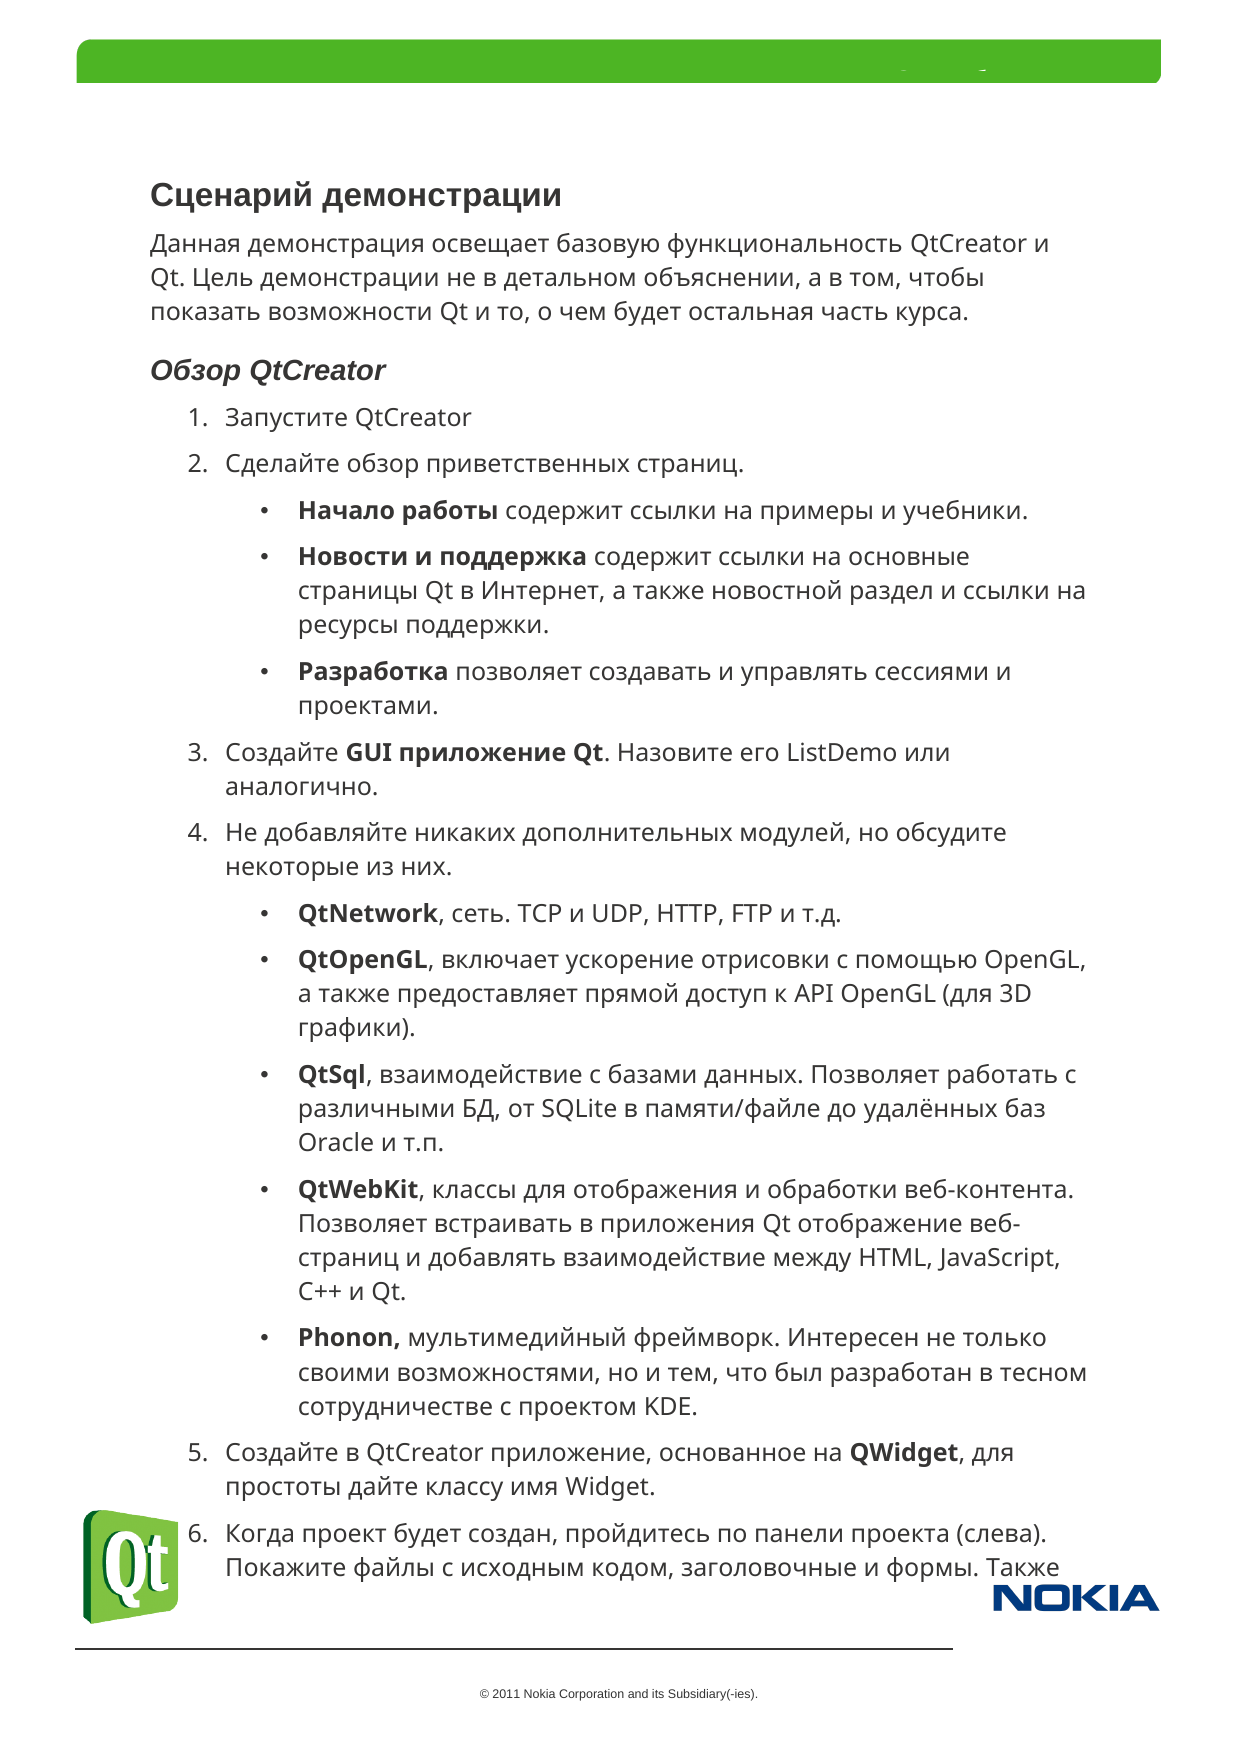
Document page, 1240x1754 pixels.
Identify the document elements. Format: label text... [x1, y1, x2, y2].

list QtOpenGL, включает ускорение отрисовки с помощью OpenGL, а также предоставляет прямой доступ к API OpenGL (для 3D графики). [260, 942, 1089, 1044]
list Запустите QtCreator [187, 399, 1089, 433]
list Новости и поддержка содержит ссылки на основные страницы Qt в Интернет, а также новостной раздел и ссылки на ресурсы поддержки. [260, 539, 1089, 641]
subtitle Обзор QtCreator [150, 353, 1089, 387]
list Создайте в QtCreator приложение, основанное на QWidget, для простоты дайте классу имя Widget. [187, 1435, 1089, 1503]
list QtSql, взаимодействие с базами данных. Позволяет работать с различными БД, от SQLite в памяти/файле до удалённых баз Oracle и т.п. [260, 1057, 1089, 1159]
list Создайте GUI приложение Qt. Назовите его ListDemo или аналогично. [187, 734, 1089, 802]
text Данная демонстрация освещает базовую функциональность QtCreator и Qt. Цель демонстрации не в детальном объяснении, а в том, чтобы показать возможности Qt и то, о чем будет остальная часть курса. [150, 226, 1089, 328]
list QtNetwork, сеть. TCP и UDP, HTTP, FTP и т.д. [260, 895, 1089, 929]
list Не добавляйте никаких дополнительных модулей, но обсудите некоторые из них. [187, 815, 1089, 883]
list Когда проект будет создан, пройдитесь по панели проекта (слева). Покажите файлы с исходным кодом, заголовочные и формы. Также [187, 1515, 1089, 1583]
list QtWebKit, классы для отображения и обработки веб-контента. Позволяет встраивать в приложения Qt отображение веб-страниц и добавлять взаимодействие между HTML, JavaScript, C++ и Qt. [260, 1171, 1089, 1308]
picture [954, 1546, 1199, 1649]
subtitle Сценарий демонстрации [150, 175, 1089, 213]
list Начало работы содержит ссылки на примеры и учебники. [260, 492, 1089, 526]
list Сделайте обзор приветственных страниц. [187, 446, 1089, 480]
list Разработка позволяет создавать и управлять сессиями и проектами. [260, 653, 1089, 722]
picture [75, 1500, 186, 1634]
list Phonon, мультимедийный фреймворк. Интересен не только своими возможностями, но и тем, что был разработан в тесном сотрудничестве с проектом KDE. [260, 1320, 1089, 1422]
picture [76, 39, 1162, 86]
